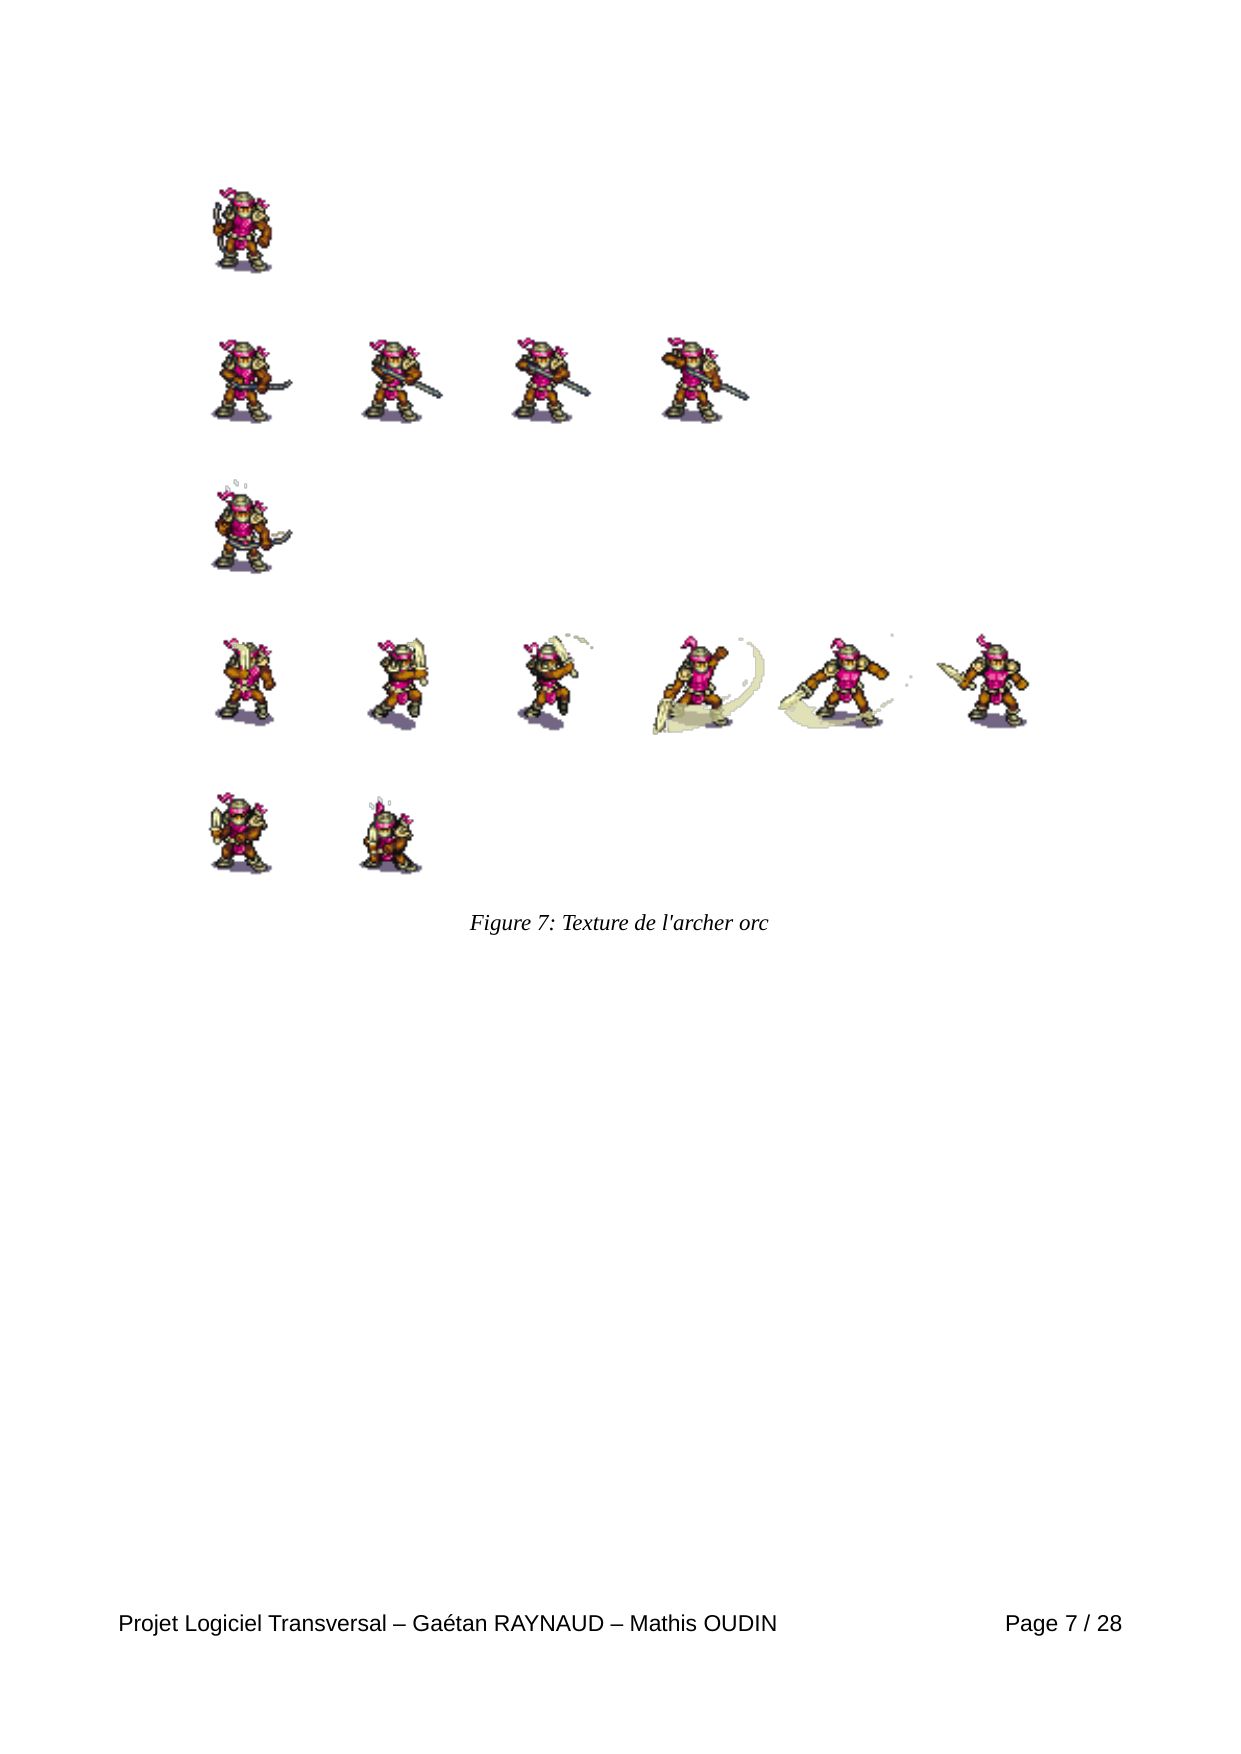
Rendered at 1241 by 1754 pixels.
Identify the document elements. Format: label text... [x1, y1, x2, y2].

text Figure 7: Texture de l'archer orc [170, 910, 1070, 936]
picture [170, 159, 1071, 910]
